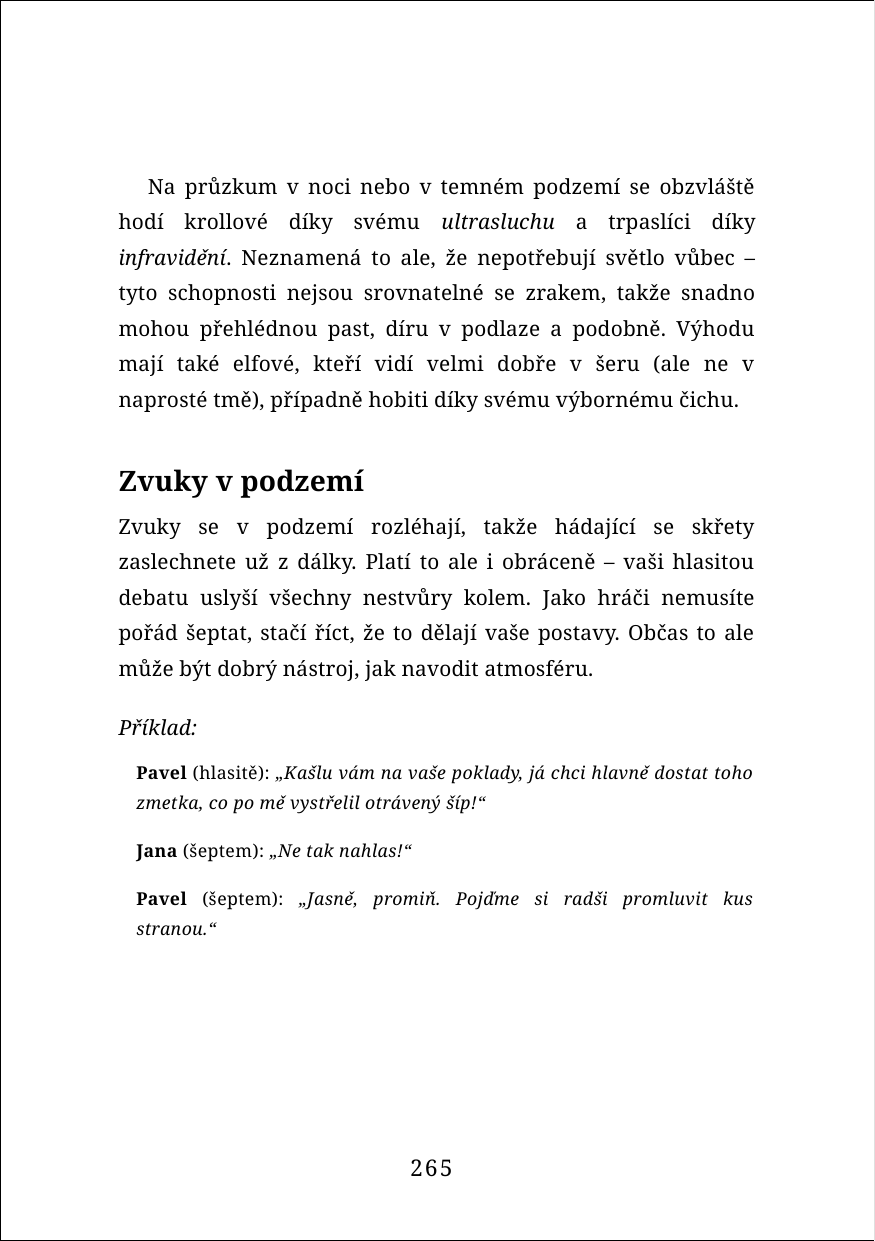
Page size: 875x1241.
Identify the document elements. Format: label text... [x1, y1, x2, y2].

text Pavel (hlasitě): „Kašlu vám na vaše poklady, já chci hlavně dostat toho zmetka, co po mě vystřelil otrávený šíp!“ [136, 760, 756, 815]
text Na průzkum v noci nebo v temném podzemí se obzvláště hodí krollové díky svému ultrasluchu a trpaslíci díky infravidění. Neznamená to ale, že nepotřebují světlo vůbec – tyto schopnosti nejsou srovnatelné se zrakem, takže snadno mohou přehlédnou past, díru v podlaze a podobně. Výhodu mají také elfové, kteří vidí velmi dobře v šeru (ale ne v naprosté tmě), případně hobiti díky svému výbornému čichu. [118, 172, 756, 413]
subtitle Zvuky v podzemí [118, 462, 756, 500]
text Zvuky se v podzemí rozléhají, takže hádající se skřety zaslechnete už z dálky. Platí to ale i obráceně – vaši hlasitou debatu uslyší všechny nestvůry kolem. Jako hráči nemusíte pořád šeptat, stačí říct, že to dělají vaše postavy. Občas to ale může být dobrý nástroj, jak navodit atmosféru. [118, 512, 756, 682]
text Jana (šeptem): „Ne tak nahlas!“ [136, 838, 756, 863]
text Příklad: [118, 713, 756, 742]
text Pavel (šeptem): „Jasně, promiň. Pojďme si radši promluvit kus stranou.“ [136, 886, 756, 941]
